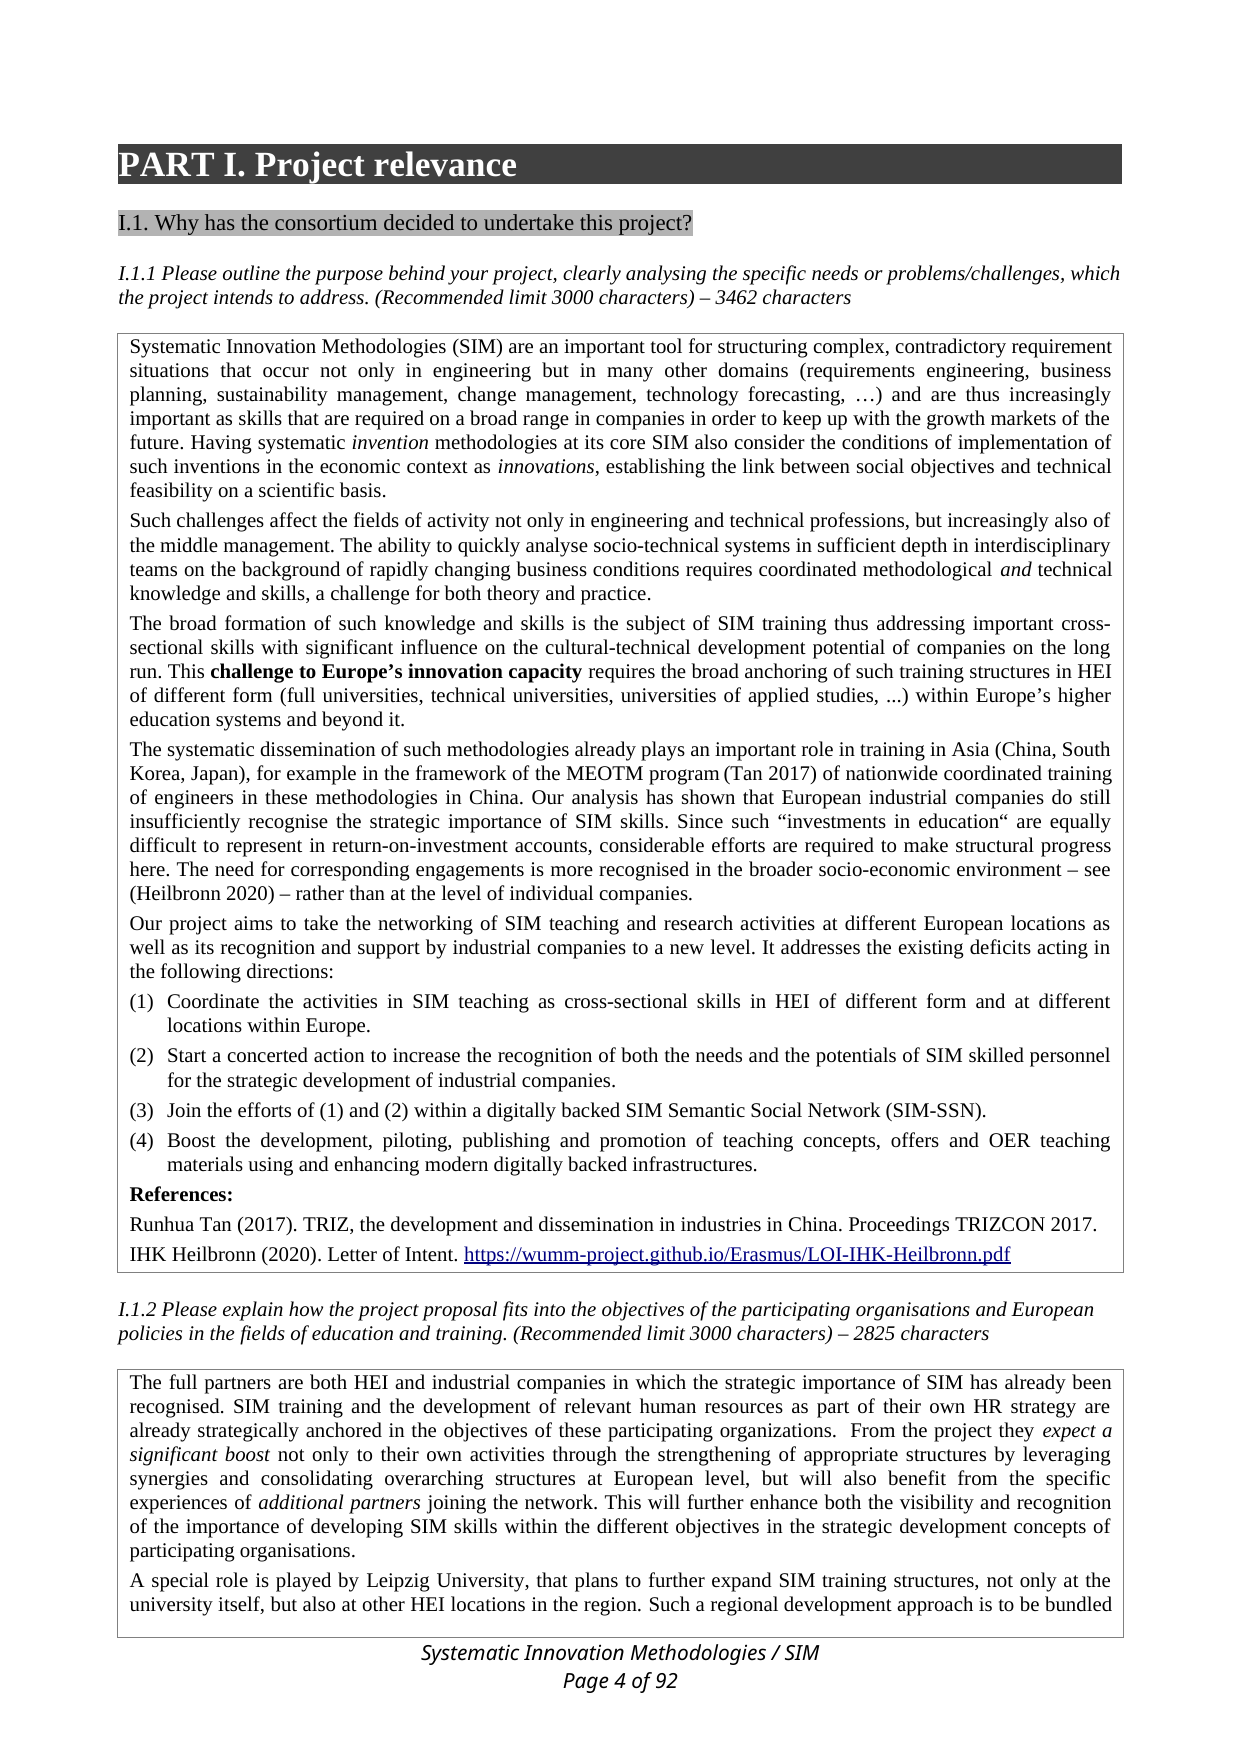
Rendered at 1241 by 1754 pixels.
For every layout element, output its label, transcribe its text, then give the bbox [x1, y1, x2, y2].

text I.1. Why has the consortium decided to undertake this project? [118, 209, 1122, 236]
table_header The full partners are both HEI and industrial companies in which the strategic importance of SIM has already been recognised. SIM training and the development of relevant human resources as part of their own HR strategy are already strategically anchored in the objectives of these participating organizations. From the project they expect a significant boost not only to their own activities through the strengthening of appropriate structures by leveraging synergies and consolidating overarching structures at European level, but will also benefit from the specific experiences of additional partners joining the network. This will further enhance both the visibility and recognition of the importance of developing SIM skills within the different objectives in the strategic development concepts of participating organisations. A special role is played by Leipzig University, that plans to further expand SIM training structures, not only at the university itself, but also at other HEI locations in the region. Such a regional development approach is to be bundled [118, 1370, 1123, 1637]
subtitle PART I. Project relevance [118, 144, 1122, 184]
text I.1.1 Please outline the purpose behind your project, clearly analysing the specific needs or problems/challenges, which the project intends to address. (Recommended limit 3000 characters) – 3462 characters [118, 261, 1122, 309]
text I.1.2 Please explain how the project proposal fits into the objectives of the participating organisations and European policies in the fields of education and training. (Recommended limit 3000 characters) – 2825 characters [118, 1297, 1122, 1345]
table_header Systematic Innovation Methodologies (SIM) are an important tool for structuring complex, contradictory requirement situations that occur not only in engineering but in many other domains (requirements engineering, business planning, sustainability management, change management, technology forecasting, …) and are thus increasingly important as skills that are required on a broad range in companies in order to keep up with the growth markets of the future. Having systematic invention methodologies at its core SIM also consider the conditions of implementation of such inventions in the economic context as innovations, establishing the link between social objectives and technical feasibility on a scientific basis. Such challenges affect the fields of activity not only in engineering and technical professions, but increasingly also of the middle management. The ability to quickly analyse socio-technical systems in sufficient depth in interdisciplinary teams on the background of rapidly changing business conditions requires coordinated methodological and technical knowledge and skills, a challenge for both theory and practice. The broad formation of such knowledge and skills is the subject of SIM training thus addressing important cross-sectional skills with significant influence on the cultural-technical development potential of companies on the long run. This challenge to Europe’s innovation capacity requires the broad anchoring of such training structures in HEI of different form (full universities, technical universities, universities of applied studies, ...) within Europe’s higher education systems and beyond it. The systematic dissemination of such methodologies already plays an important role in training in Asia (China, South Korea, Japan), for example in the framework of the MEOTM program (Tan 2017) of nationwide coordinated training of engineers in these methodologies in China. Our analysis has shown that European industrial companies do still insufficiently recognise the strategic importance of SIM skills. Since such “investments in education“ are equally difficult to represent in return-on-investment accounts, considerable efforts are required to make structural progress here. The need for corresponding engagements is more recognised in the broader socio-economic environment – see (Heilbronn 2020) – rather than at the level of individual companies. Our project aims to take the networking of SIM teaching and research activities at different European locations as well as its recognition and support by industrial companies to a new level. It addresses the existing deficits acting in the following directions: Coordinate the activities in SIM teaching as cross-sectional skills in HEI of different form and at different locations within Europe. Start a concerted action to increase the recognition of both the needs and the potentials of SIM skilled personnel for the strategic development of industrial companies. Join the efforts of (1) and (2) within a digitally backed SIM Semantic Social Network (SIM-SSN). Boost the development, piloting, publishing and promotion of teaching concepts, offers and OER teaching materials using and enhancing modern digitally backed infrastructures. References: Runhua Tan (2017). TRIZ, the development and dissemination in industries in China. Proceedings TRIZCON 2017. IHK Heilbronn (2020). Letter of Intent. https://wumm-project.github.io/Erasmus/LOI-IHK-Heilbronn.pdf [118, 334, 1123, 1272]
